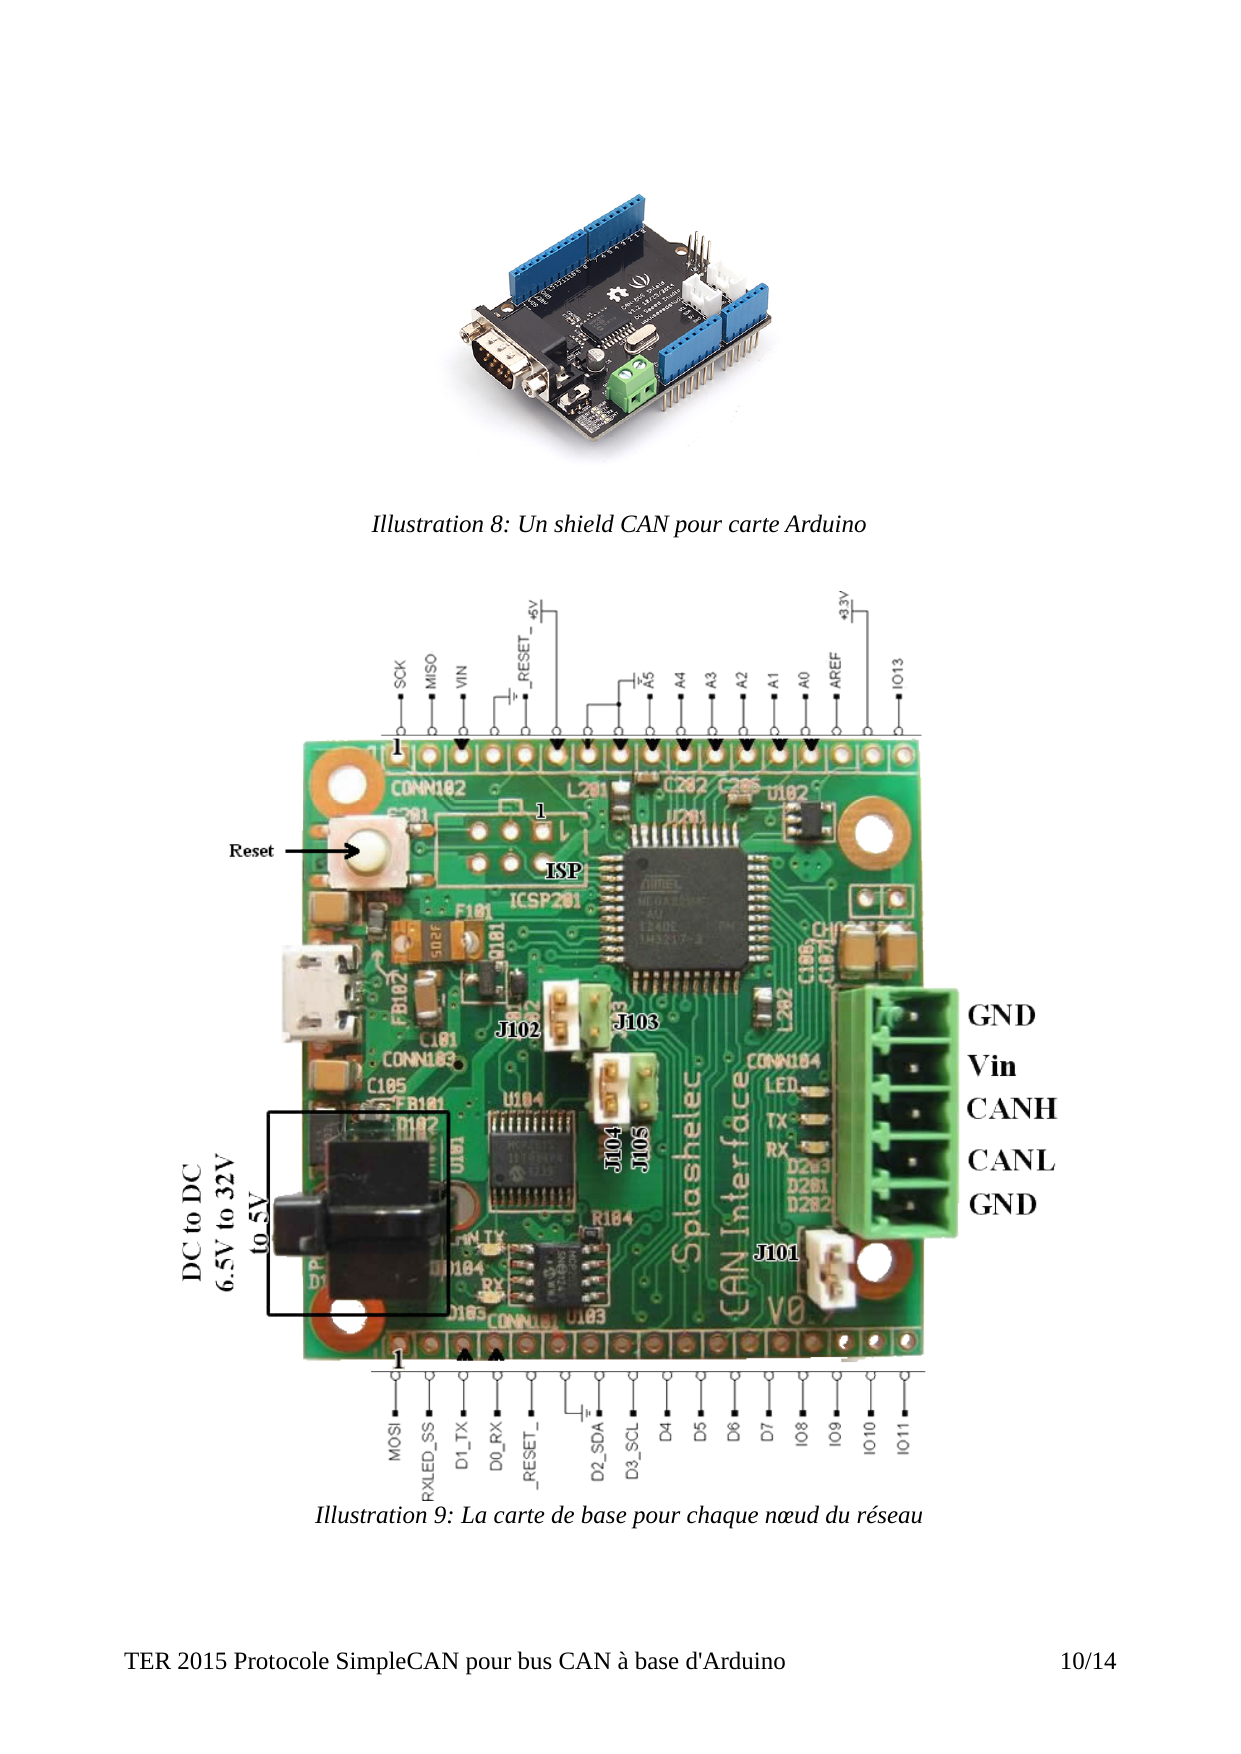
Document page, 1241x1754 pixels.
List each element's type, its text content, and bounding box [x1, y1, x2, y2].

picture [367, 130, 873, 509]
text Illustration 8: Un shield CAN pour carte Arduino [368, 509, 872, 538]
text Illustration 9: La carte de base pour chaque nœud du réseau [142, 1501, 1098, 1529]
picture [182, 591, 1058, 1501]
